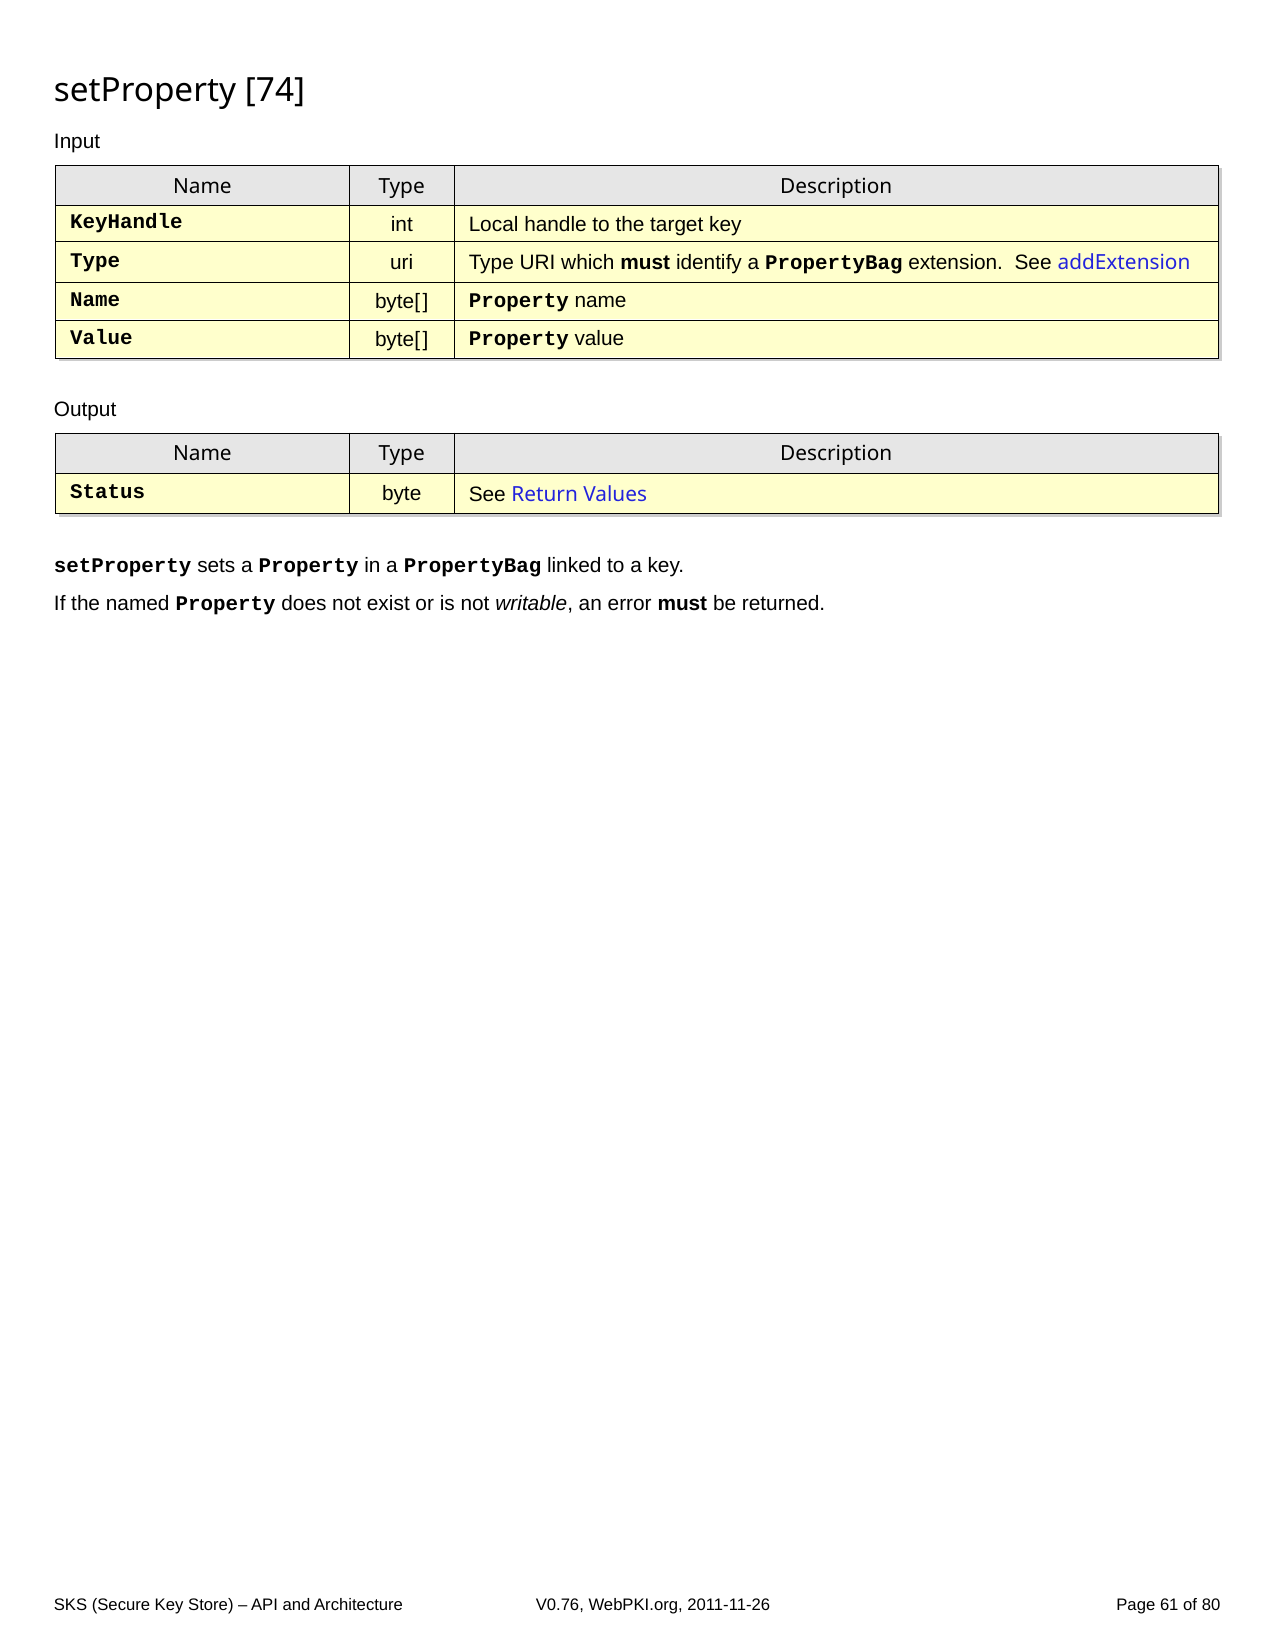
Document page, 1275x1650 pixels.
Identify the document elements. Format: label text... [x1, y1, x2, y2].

table_header Description [455, 166, 1218, 205]
table_header Description [455, 434, 1218, 473]
table_cell byte⁮[ ] [350, 321, 454, 357]
table_cell Type [56, 242, 349, 282]
table_cell Local handle to the target key [455, 206, 1218, 241]
table_cell See Return Values [455, 474, 1218, 513]
table_header Name [56, 166, 349, 205]
table_cell int [350, 206, 454, 241]
text If the named Property does not exist or is not writable, an error must be returned. [54, 590, 1221, 616]
table_cell Property name [455, 283, 1218, 319]
table_cell Type URI which must identify a PropertyBag extension. See addExtension [455, 242, 1218, 282]
table_cell Name [56, 283, 349, 319]
table_cell byte⁮[ ] [350, 283, 454, 319]
table_cell Status [56, 474, 349, 513]
table_header Name [56, 434, 349, 473]
table_cell KeyHandle [56, 206, 349, 241]
text Input [54, 129, 1221, 153]
text setProperty sets a Property in a PropertyBag linked to a key. [54, 553, 1221, 578]
table_cell Value [56, 321, 349, 357]
table_cell uri [350, 242, 454, 282]
table_header Type [350, 434, 454, 473]
table_header Type [350, 166, 454, 205]
text Output [54, 397, 1221, 421]
table_cell Property value [455, 321, 1218, 357]
subtitle setProperty [74] [54, 66, 1221, 111]
table_cell byte [350, 474, 454, 513]
